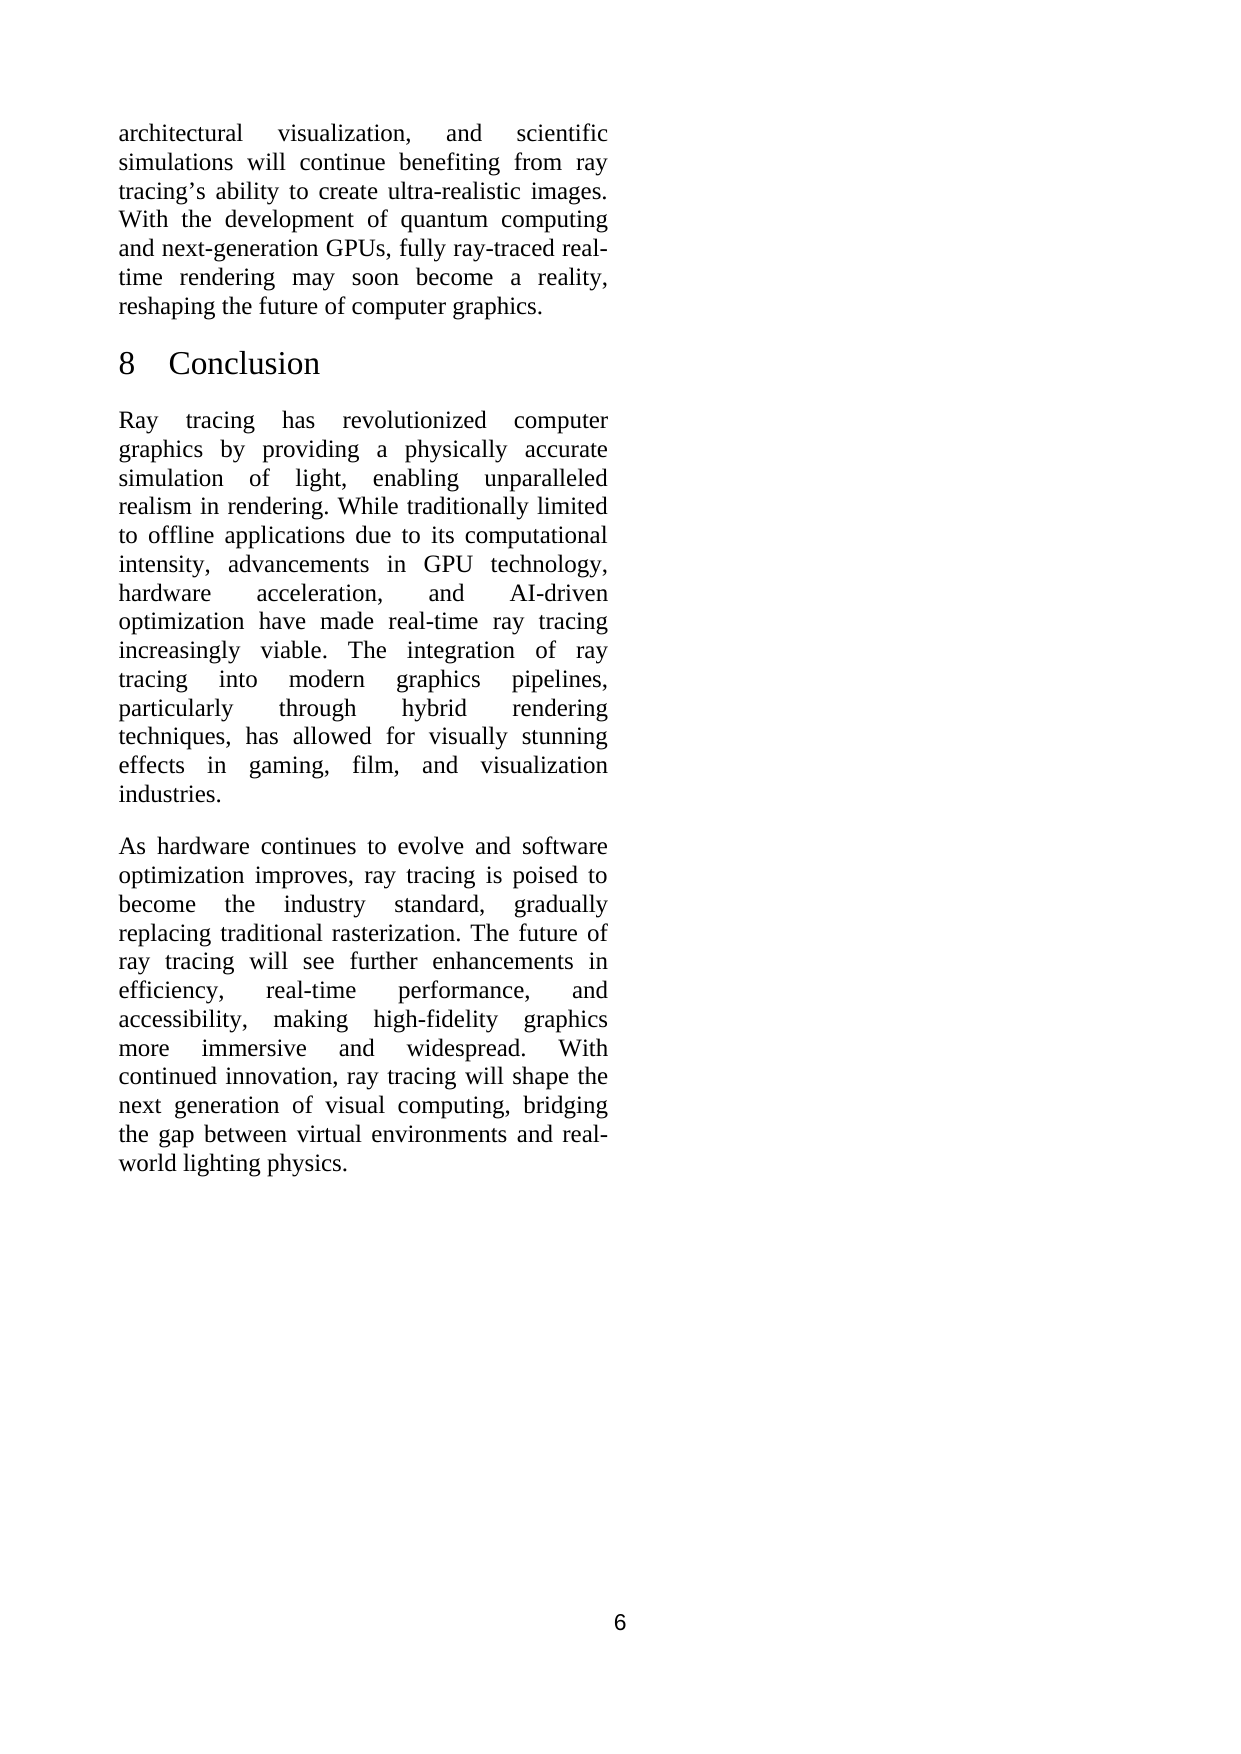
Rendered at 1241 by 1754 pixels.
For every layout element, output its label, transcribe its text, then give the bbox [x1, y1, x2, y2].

text Ray tracing has revolutionized computer graphics by providing a physically accurate simulation of light, enabling unparalleled realism in rendering. While traditionally limited to offline applications due to its computational intensity, advancements in GPU technology, hardware acceleration, and AI-driven optimization have made real-time ray tracing increasingly viable. The integration of ray tracing into modern graphics pipelines, particularly through hybrid rendering techniques, has allowed for visually stunning effects in gaming, film, and visualization industries. [118, 405, 608, 808]
text 8 Conclusion [118, 343, 608, 382]
text As hardware continues to evolve and software optimization improves, ray tracing is poised to become the industry standard, gradually replacing traditional rasterization. The future of ray tracing will see further enhancements in efficiency, real-time performance, and accessibility, making high-fidelity graphics more immersive and widespread. With continued innovation, ray tracing will shape the next generation of visual computing, bridging the gap between virtual environments and real-world lighting physics. [118, 831, 608, 1176]
text architectural visualization, and scientific simulations will continue benefiting from ray tracing’s ability to create ultra-realistic images. With the development of quantum computing and next-generation GPUs, fully ray-traced real-time rendering may soon become a reality, reshaping the future of computer graphics. [118, 118, 608, 319]
